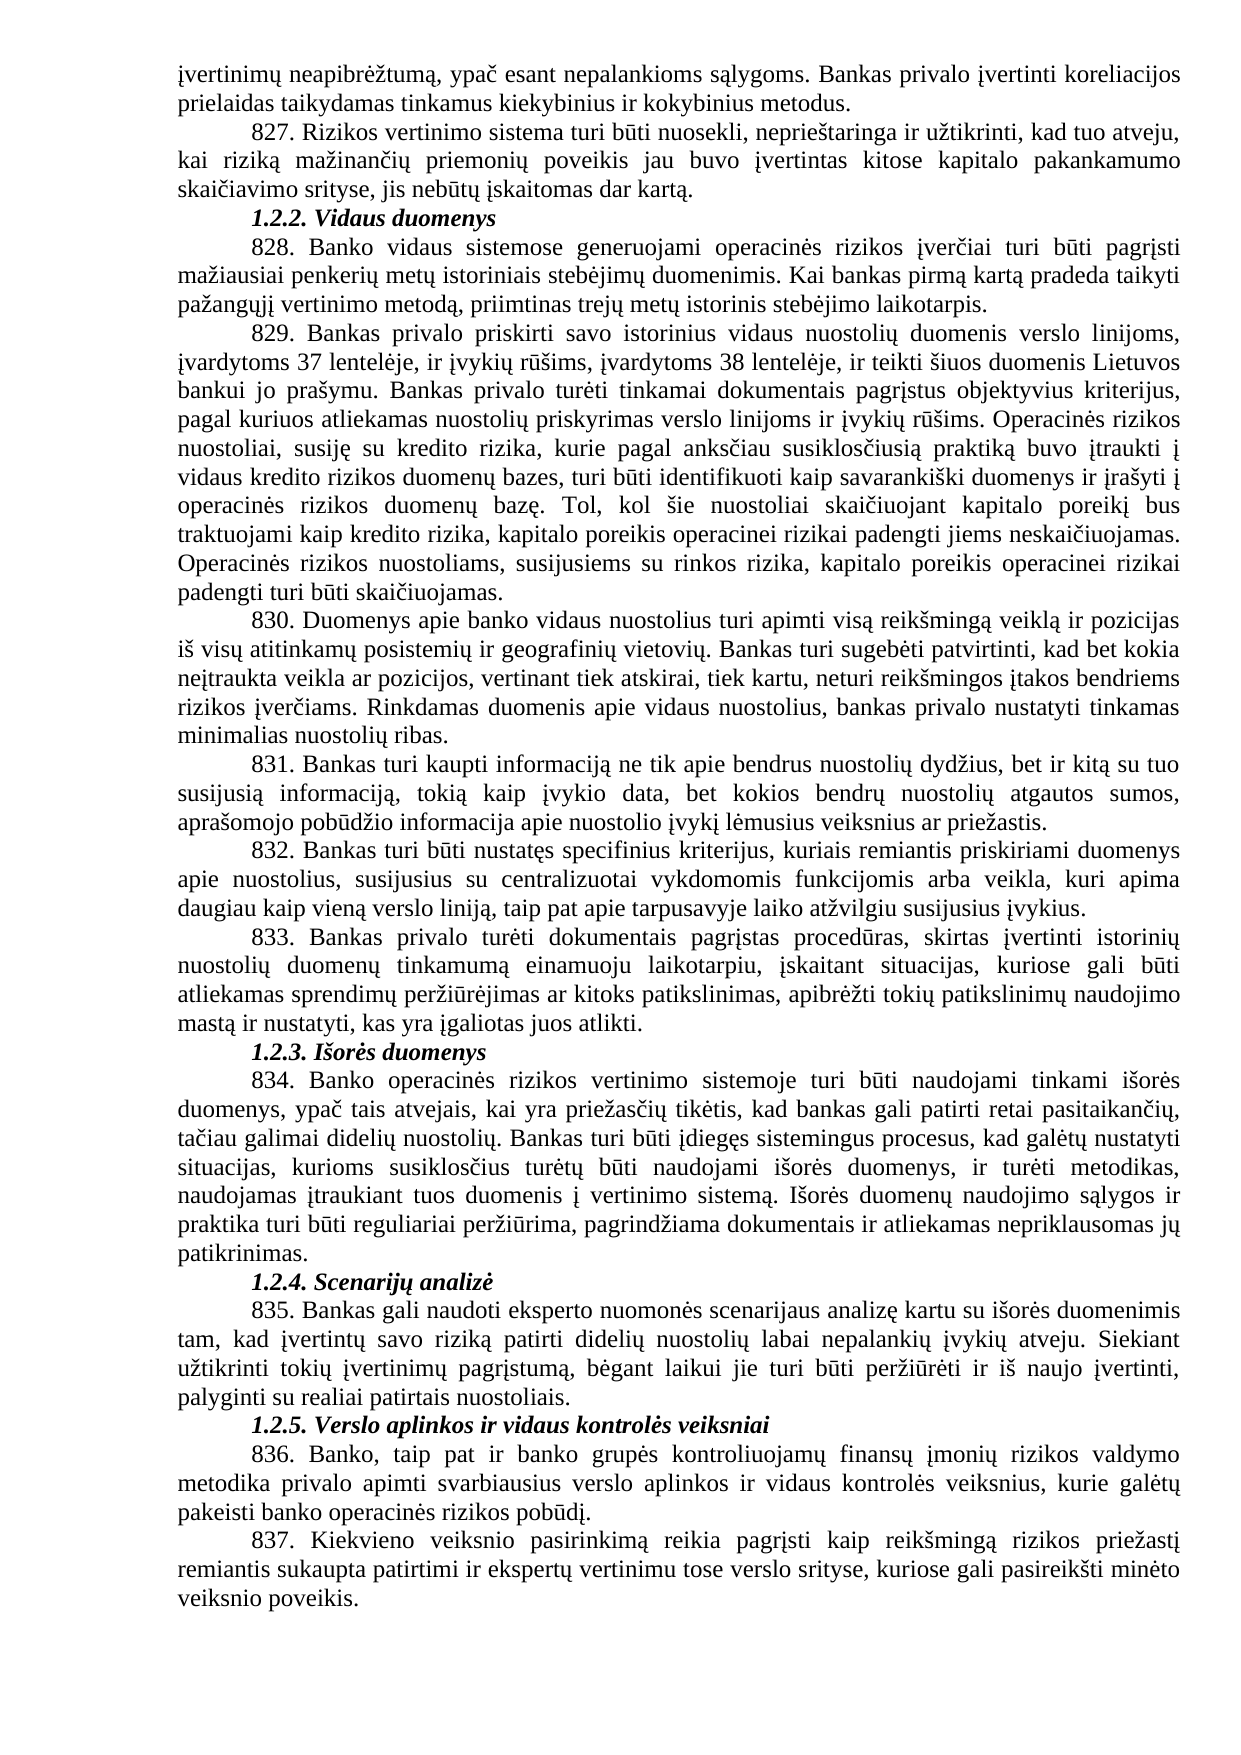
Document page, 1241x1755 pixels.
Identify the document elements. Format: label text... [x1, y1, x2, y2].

text 1.2.4. Scenarijų analizė [177, 1267, 1181, 1295]
text 831. Bankas turi kaupti informaciją ne tik apie bendrus nuostolių dydžius, bet ir kitą su tuo susijusią informaciją, tokią kaip įvykio data, bet kokios bendrų nuostolių atgautos sumos, aprašomojo pobūdžio informacija apie nuostolio įvykį lėmusius veiksnius ar priežastis. [177, 749, 1181, 835]
text 1.2.5. Verslo aplinkos ir vidaus kontrolės veiksniai [177, 1410, 1181, 1439]
text įvertinimų neapibrėžtumą, ypač esant nepalankioms sąlygoms. Bankas privalo įvertinti koreliacijos prielaidas taikydamas tinkamus kiekybinius ir kokybinius metodus. [177, 59, 1181, 117]
text 834. Banko operacinės rizikos vertinimo sistemoje turi būti naudojami tinkami išorės duomenys, ypač tais atvejais, kai yra priežasčių tikėtis, kad bankas gali patirti retai pasitaikančių, tačiau galimai didelių nuostolių. Bankas turi būti įdiegęs sistemingus procesus, kad galėtų nustatyti situacijas, kurioms susiklosčius turėtų būti naudojami išorės duomenys, ir turėti metodikas, naudojamas įtraukiant tuos duomenis į vertinimo sistemą. Išorės duomenų naudojimo sąlygos ir praktika turi būti reguliariai peržiūrima, pagrindžiama dokumentais ir atliekamas nepriklausomas jų patikrinimas. [177, 1065, 1181, 1267]
text 830. Duomenys apie banko vidaus nuostolius turi apimti visą reikšmingą veiklą ir pozicijas iš visų atitinkamų posistemių ir geografinių vietovių. Bankas turi sugebėti patvirtinti, kad bet kokia neįtraukta veikla ar pozicijos, vertinant tiek atskirai, tiek kartu, neturi reikšmingos įtakos bendriems rizikos įverčiams. Rinkdamas duomenis apie vidaus nuostolius, bankas privalo nustatyti tinkamas minimalias nuostolių ribas. [177, 605, 1181, 749]
text 836. Banko, taip pat ir banko grupės kontroliuojamų finansų įmonių rizikos valdymo metodika privalo apimti svarbiausius verslo aplinkos ir vidaus kontrolės veiksnius, kurie galėtų pakeisti banko operacinės rizikos pobūdį. [177, 1439, 1181, 1525]
text 835. Bankas gali naudoti eksperto nuomonės scenarijaus analizę kartu su išorės duomenimis tam, kad įvertintų savo riziką patirti didelių nuostolių labai nepalankių įvykių atveju. Siekiant užtikrinti tokių įvertinimų pagrįstumą, bėgant laikui jie turi būti peržiūrėti ir iš naujo įvertinti, palyginti su realiai patirtais nuostoliais. [177, 1295, 1181, 1410]
text 828. Banko vidaus sistemose generuojami operacinės rizikos įverčiai turi būti pagrįsti mažiausiai penkerių metų istoriniais stebėjimų duomenimis. Kai bankas pirmą kartą pradeda taikyti pažangųjį vertinimo metodą, priimtinas trejų metų istorinis stebėjimo laikotarpis. [177, 232, 1181, 318]
text 827. Rizikos vertinimo sistema turi būti nuosekli, neprieštaringa ir užtikrinti, kad tuo atveju, kai riziką mažinančių priemonių poveikis jau buvo įvertintas kitose kapitalo pakankamumo skaičiavimo srityse, jis nebūtų įskaitomas dar kartą. [177, 117, 1181, 203]
text 832. Bankas turi būti nustatęs specifinius kriterijus, kuriais remiantis priskiriami duomenys apie nuostolius, susijusius su centralizuotai vykdomomis funkcijomis arba veikla, kuri apima daugiau kaip vieną verslo liniją, taip pat apie tarpusavyje laiko atžvilgiu susijusius įvykius. [177, 835, 1181, 922]
text 829. Bankas privalo priskirti savo istorinius vidaus nuostolių duomenis verslo linijoms, įvardytoms 37 lentelėje, ir įvykių rūšims, įvardytoms 38 lentelėje, ir teikti šiuos duomenis Lietuvos bankui jo prašymu. Bankas privalo turėti tinkamai dokumentais pagrįstus objektyvius kriterijus, pagal kuriuos atliekamas nuostolių priskyrimas verslo linijoms ir įvykių rūšims. Operacinės rizikos nuostoliai, susiję su kredito rizika, kurie pagal anksčiau susiklosčiusią praktiką buvo įtraukti į vidaus kredito rizikos duomenų bazes, turi būti identifikuoti kaip savarankiški duomenys ir įrašyti į operacinės rizikos duomenų bazę. Tol, kol šie nuostoliai skaičiuojant kapitalo poreikį bus traktuojami kaip kredito rizika, kapitalo poreikis operacinei rizikai padengti jiems neskaičiuojamas. Operacinės rizikos nuostoliams, susijusiems su rinkos rizika, kapitalo poreikis operacinei rizikai padengti turi būti skaičiuojamas. [177, 318, 1181, 605]
text 1.2.2. Vidaus duomenys [177, 203, 1181, 232]
text 833. Bankas privalo turėti dokumentais pagrįstas procedūras, skirtas įvertinti istorinių nuostolių duomenų tinkamumą einamuoju laikotarpiu, įskaitant situacijas, kuriose gali būti atliekamas sprendimų peržiūrėjimas ar kitoks patikslinimas, apibrėžti tokių patikslinimų naudojimo mastą ir nustatyti, kas yra įgaliotas juos atlikti. [177, 922, 1181, 1037]
text 1.2.3. Išorės duomenys [177, 1037, 1181, 1065]
text 837. Kiekvieno veiksnio pasirinkimą reikia pagrįsti kaip reikšmingą rizikos priežastį remiantis sukaupta patirtimi ir ekspertų vertinimu tose verslo srityse, kuriose gali pasireikšti minėto veiksnio poveikis. [177, 1525, 1181, 1612]
